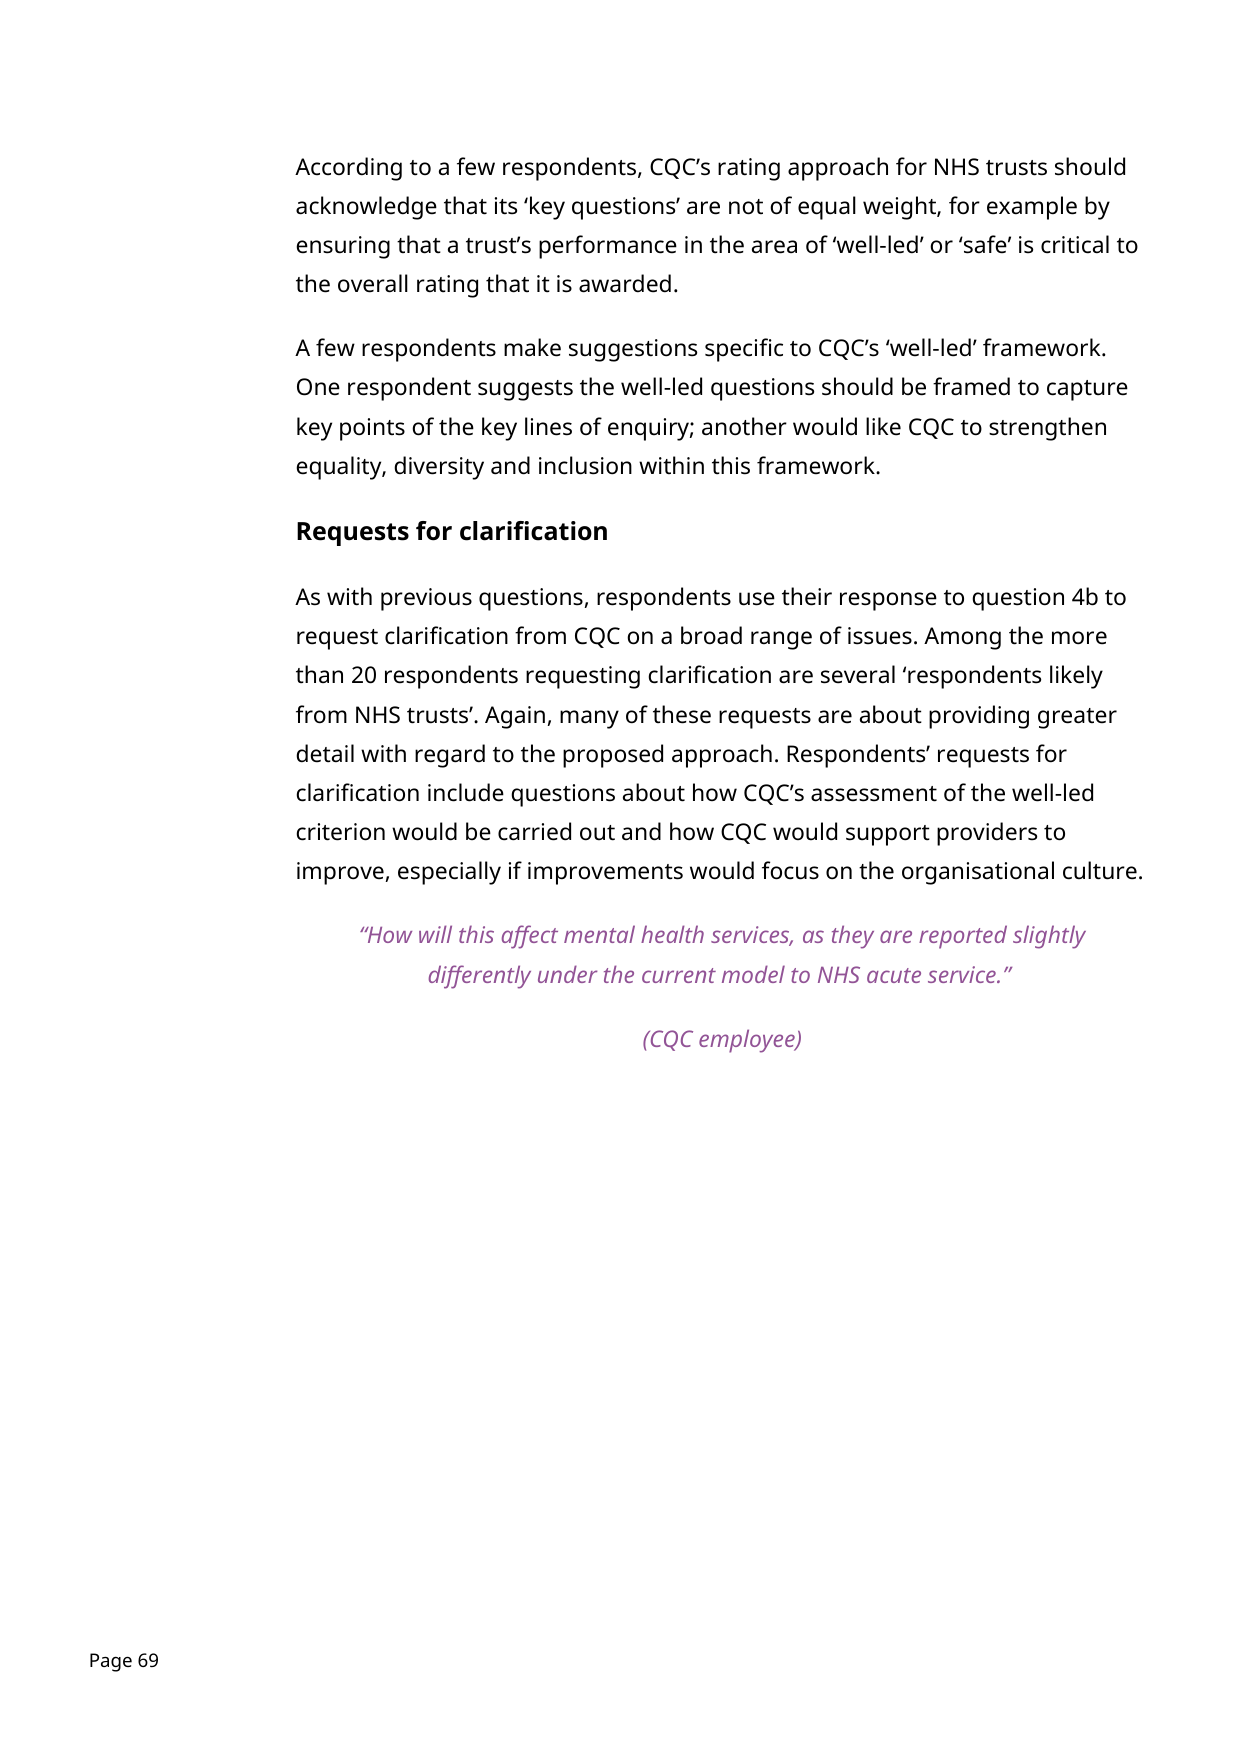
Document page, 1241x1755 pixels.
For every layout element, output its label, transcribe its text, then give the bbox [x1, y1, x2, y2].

text “How will this affect mental health services, as they are reported slightly differently under the current model to NHS acute service.” [354, 917, 1093, 990]
text A few respondents make suggestions specific to CQC’s ‘well-led’ framework. One respondent suggests the well-led questions should be framed to capture key points of the key lines of enquiry; another would like CQC to strengthen equality, diversity and inclusion within this framework. [295, 329, 1152, 481]
text As with previous questions, respondents use their response to question 4b to request clarification from CQC on a broad range of issues. Among the more than 20 respondents requesting clarification are several ‘respondents likely from NHS trusts’. Again, many of these requests are about providing greater detail with regard to the proposed approach. Respondents’ requests for clarification include questions about how CQC’s assessment of the well-led criterion would be carried out and how CQC would support providers to improve, especially if improvements would focus on the organisational culture. [295, 578, 1152, 886]
text According to a few respondents, CQC’s rating approach for NHS trusts should acknowledge that its ‘key questions’ are not of equal weight, for example by ensuring that a trust’s performance in the area of ‘well-led’ or ‘safe’ is critical to the overall rating that it is awarded. [295, 148, 1152, 299]
text (CQC employee) [354, 1020, 1093, 1054]
subtitle Requests for clarification [295, 511, 1152, 548]
